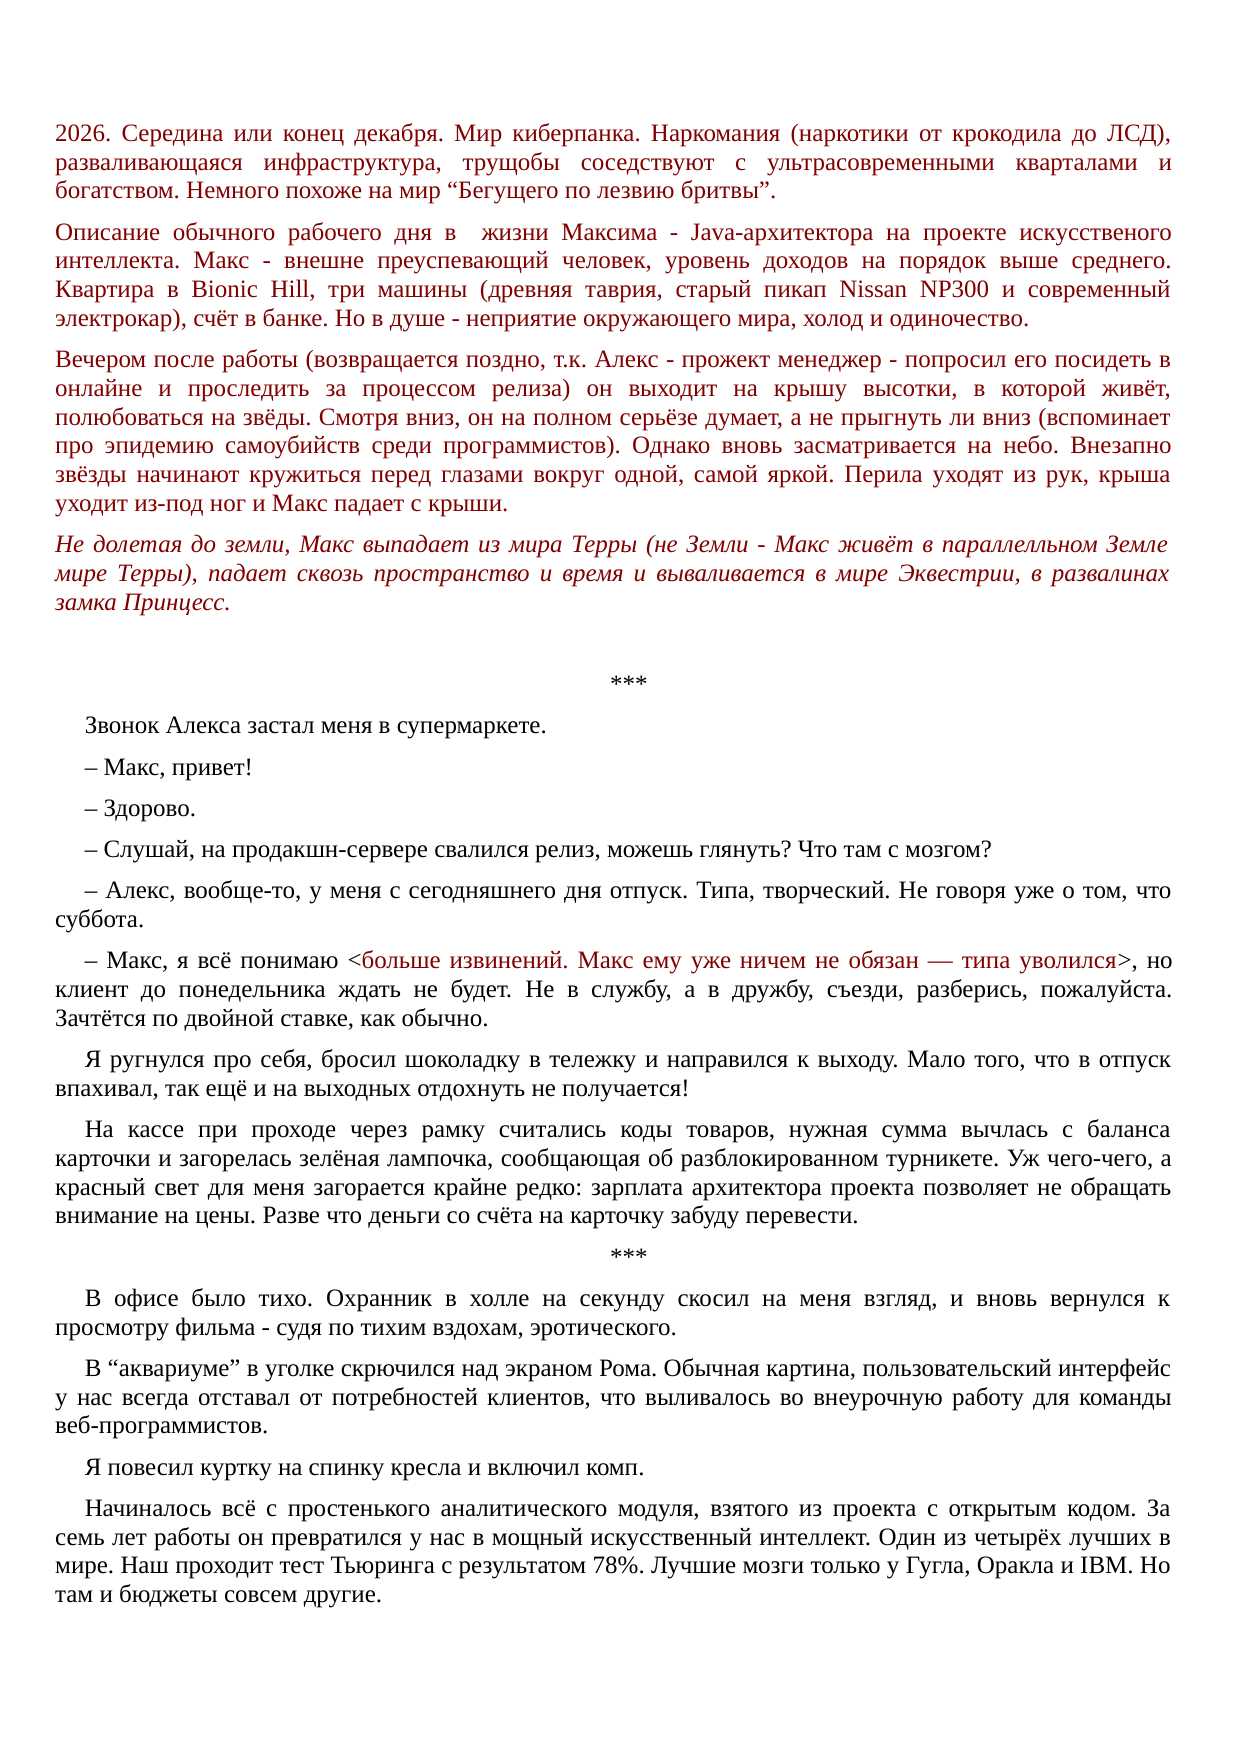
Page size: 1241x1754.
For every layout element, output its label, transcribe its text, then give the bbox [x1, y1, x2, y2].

text Начиналось всё с простенького аналитического модуля, взятого из проекта с открытым кодом. За семь лет работы он превратился у нас в мощный искусственный интеллект. Один из четырёх лучших в мире. Наш проходит тест Тьюринга с результатом 78%. Лучшие мозги только у Гугла, Оракла и IBM. Но там и бюджеты совсем другие. [55, 1493, 1172, 1608]
text *** [55, 1242, 1172, 1271]
text В “аквариуме” в уголке скрючился над экраном Рома. Обычная картина, пользовательский интерфейс у нас всегда отставал от потребностей клиентов, что выливалось во внеурочную работу для команды веб-программистов. [55, 1353, 1172, 1439]
text Звонок Алекса застал меня в супермаркете. [55, 711, 1172, 739]
text *** [55, 669, 1172, 698]
text Вечером после работы (возвращается поздно, т.к. Алекс - прожект менеджер - попросил его посидеть в онлайне и проследить за процессом релиза) он выходит на крышу высотки, в которой живёт, полюбоваться на звёды. Смотря вниз, он на полном серьёзе думает, а не прыгнуть ли вниз (вспоминает про эпидемию самоубийств среди программистов). Однако вновь засматривается на небо. Внезапно звёзды начинают кружиться перед глазами вокруг одной, самой яркой. Перила уходят из рук, крыша уходит из-под ног и Макс падает с крыши. [55, 344, 1172, 517]
text – Макс, я всё понимаю <больше извинений. Макс ему уже ничем не обязан — типа уволился>, но клиент до понедельника ждать не будет. Не в службу, а в дружбу, съезди, разберись, пожалуйста. Зачтётся по двойной ставке, как обычно. [55, 946, 1172, 1032]
text – Макс, привет! [55, 752, 1172, 781]
text Я ругнулся про себя, бросил шоколадку в тележку и направился к выходу. Мало того, что в отпуск впахивал, так ещё и на выходных отдохнуть не получается! [55, 1044, 1172, 1102]
text 2026. Середина или конец декабря. Мир киберпанка. Наркомания (наркотики от крокодила до ЛСД), разваливающаяся инфраструктура, трущобы соседствуют с ультрасовременными кварталами и богатством. Немного похоже на мир “Бегущего по лезвию бритвы”. [55, 118, 1172, 204]
text В офисе было тихо. Охранник в холле на секунду скосил на меня взгляд, и вновь вернулся к просмотру фильма - судя по тихим вздохам, эротического. [55, 1283, 1172, 1341]
text Не долетая до земли, Макс выпадает из мира Терры (не Земли - Макс живёт в параллелльном Земле мире Терры), падает сквозь пространство и время и вываливается в мире Эквестрии, в развалинах замка Принцесс. [55, 529, 1172, 616]
text – Алекс, вообще-то, у меня с сегодняшнего дня отпуск. Типа, творческий. Не говоря уже о том, что суббота. [55, 876, 1172, 933]
text – Здорово. [55, 793, 1172, 822]
text Описание обычного рабочего дня в жизни Максима - Java-архитектора на проекте искусственого интеллекта. Макс - внешне преуспевающий человек, уровень доходов на порядок выше среднего. Квартира в Bionic Hill, три машины (древняя таврия, старый пикап Nissan NP300 и современный электрокар), счёт в банке. Но в душе - неприятие окружающего мира, холод и одиночество. [55, 217, 1172, 332]
text – Слушай, на продакшн-сервере свалился релиз, можешь глянуть? Что там с мозгом? [55, 834, 1172, 863]
text На кассе при проходе через рамку считались коды товаров, нужная сумма вычлась с баланса карточки и загорелась зелёная лампочка, сообщающая об разблокированном турникете. Уж чего-чего, а красный свет для меня загорается крайне редко: зарплата архитектора проекта позволяет не обращать внимание на цены. Разве что деньги со счёта на карточку забуду перевести. [55, 1114, 1172, 1229]
text Я повесил куртку на спинку кресла и включил комп. [55, 1452, 1172, 1481]
